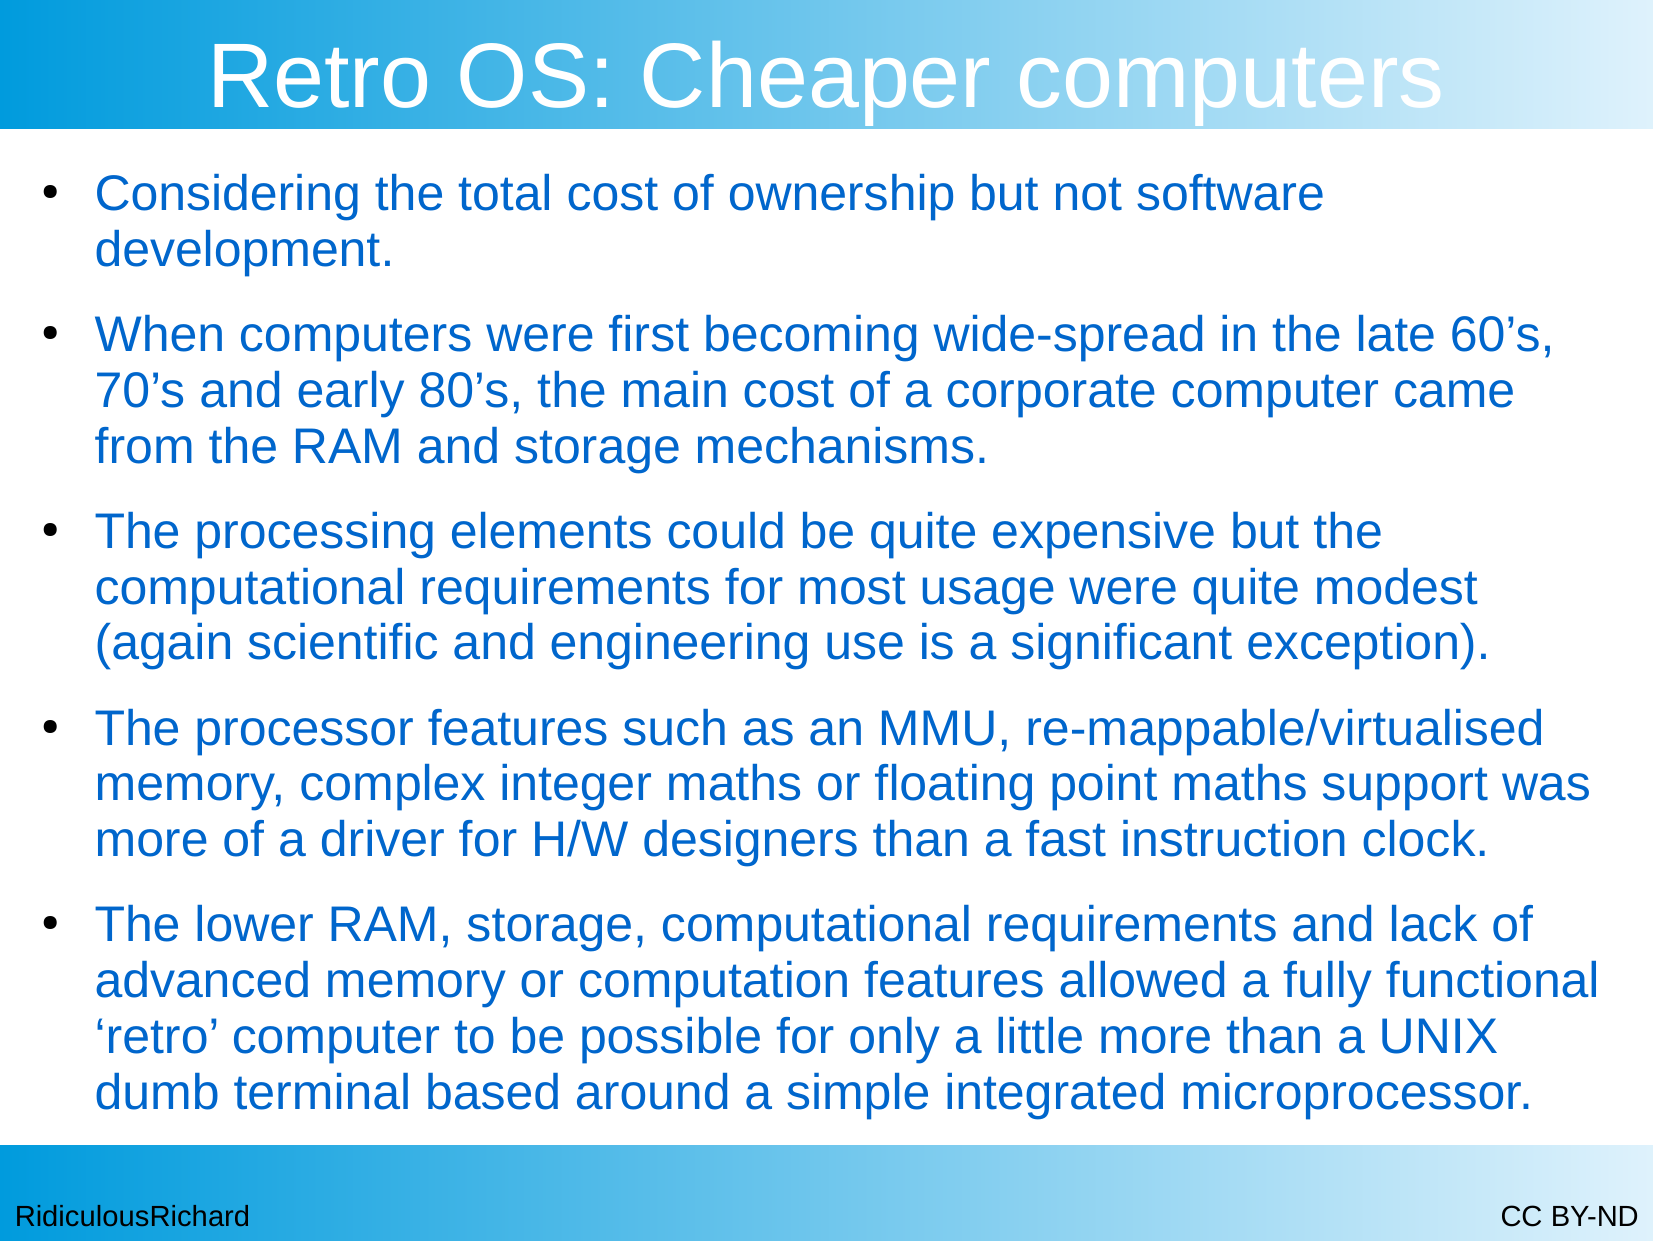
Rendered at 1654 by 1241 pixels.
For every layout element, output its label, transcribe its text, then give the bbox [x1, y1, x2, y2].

title Retro OS: Cheaper computers [47, 0, 1607, 165]
list Considering the total cost of ownership but not software development. When computers were first becoming wide-spread in the late 60’s, 70’s and early 80’s, the main cost of a corporate computer came from the RAM and storage mechanisms. The processing elements could be quite expensive but the computational requirements for most usage were quite modest (again scientific and engineering use is a significant exception). The processor features such as an MMU, re-mappable/virtualised memory, complex integer maths or floating point maths support was more of a driver for H/W designers than a fast instruction clock. The lower RAM, storage, computational requirements and lack of advanced memory or computation features allowed a fully functional ‘retro’ computer to be possible for only a little more than a UNIX dumb terminal based around a simple integrated microprocessor. [23, 165, 1630, 1123]
